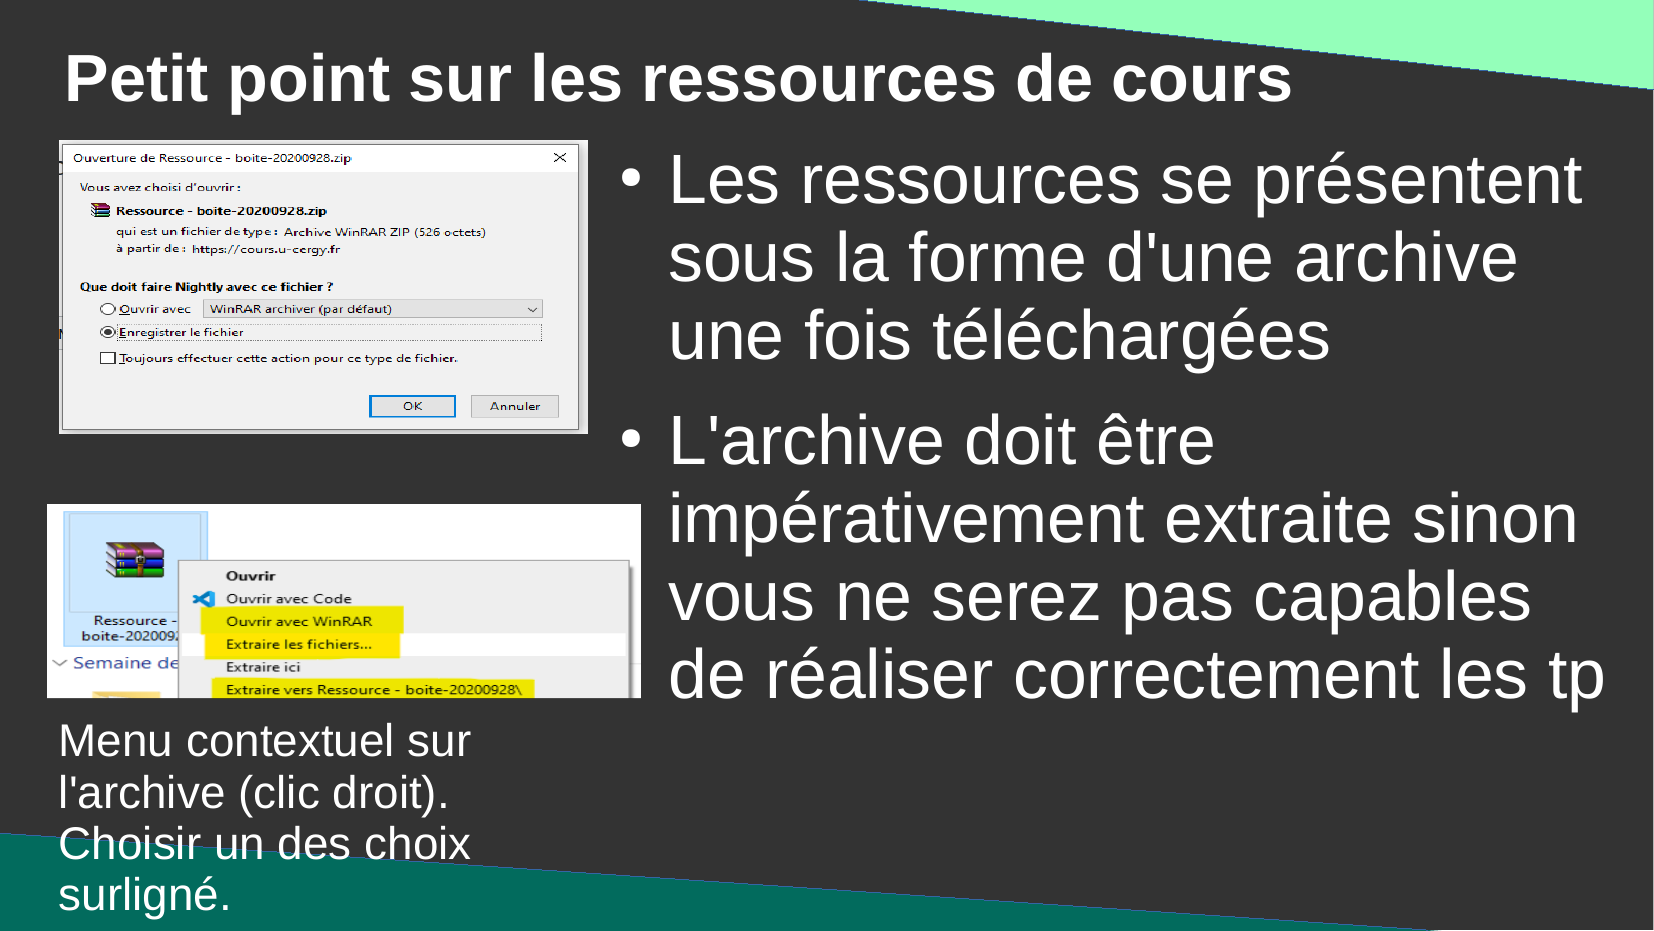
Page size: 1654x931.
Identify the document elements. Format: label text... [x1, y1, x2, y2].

text_box [859, 0, 1654, 90]
title Petit point sur les ressources de cours [64, 40, 1553, 118]
title Menu contextuel sur l'archive (clic droit). Choisir un des choix surligné. [59, 715, 630, 921]
picture [59, 140, 588, 434]
list Les ressources se présentent sous la forme d'une archive une fois téléchargées L'archive doit être impérativement extraite sinon vous ne serez pas capables de réaliser correctement les tp [602, 140, 1620, 824]
picture [47, 504, 641, 715]
